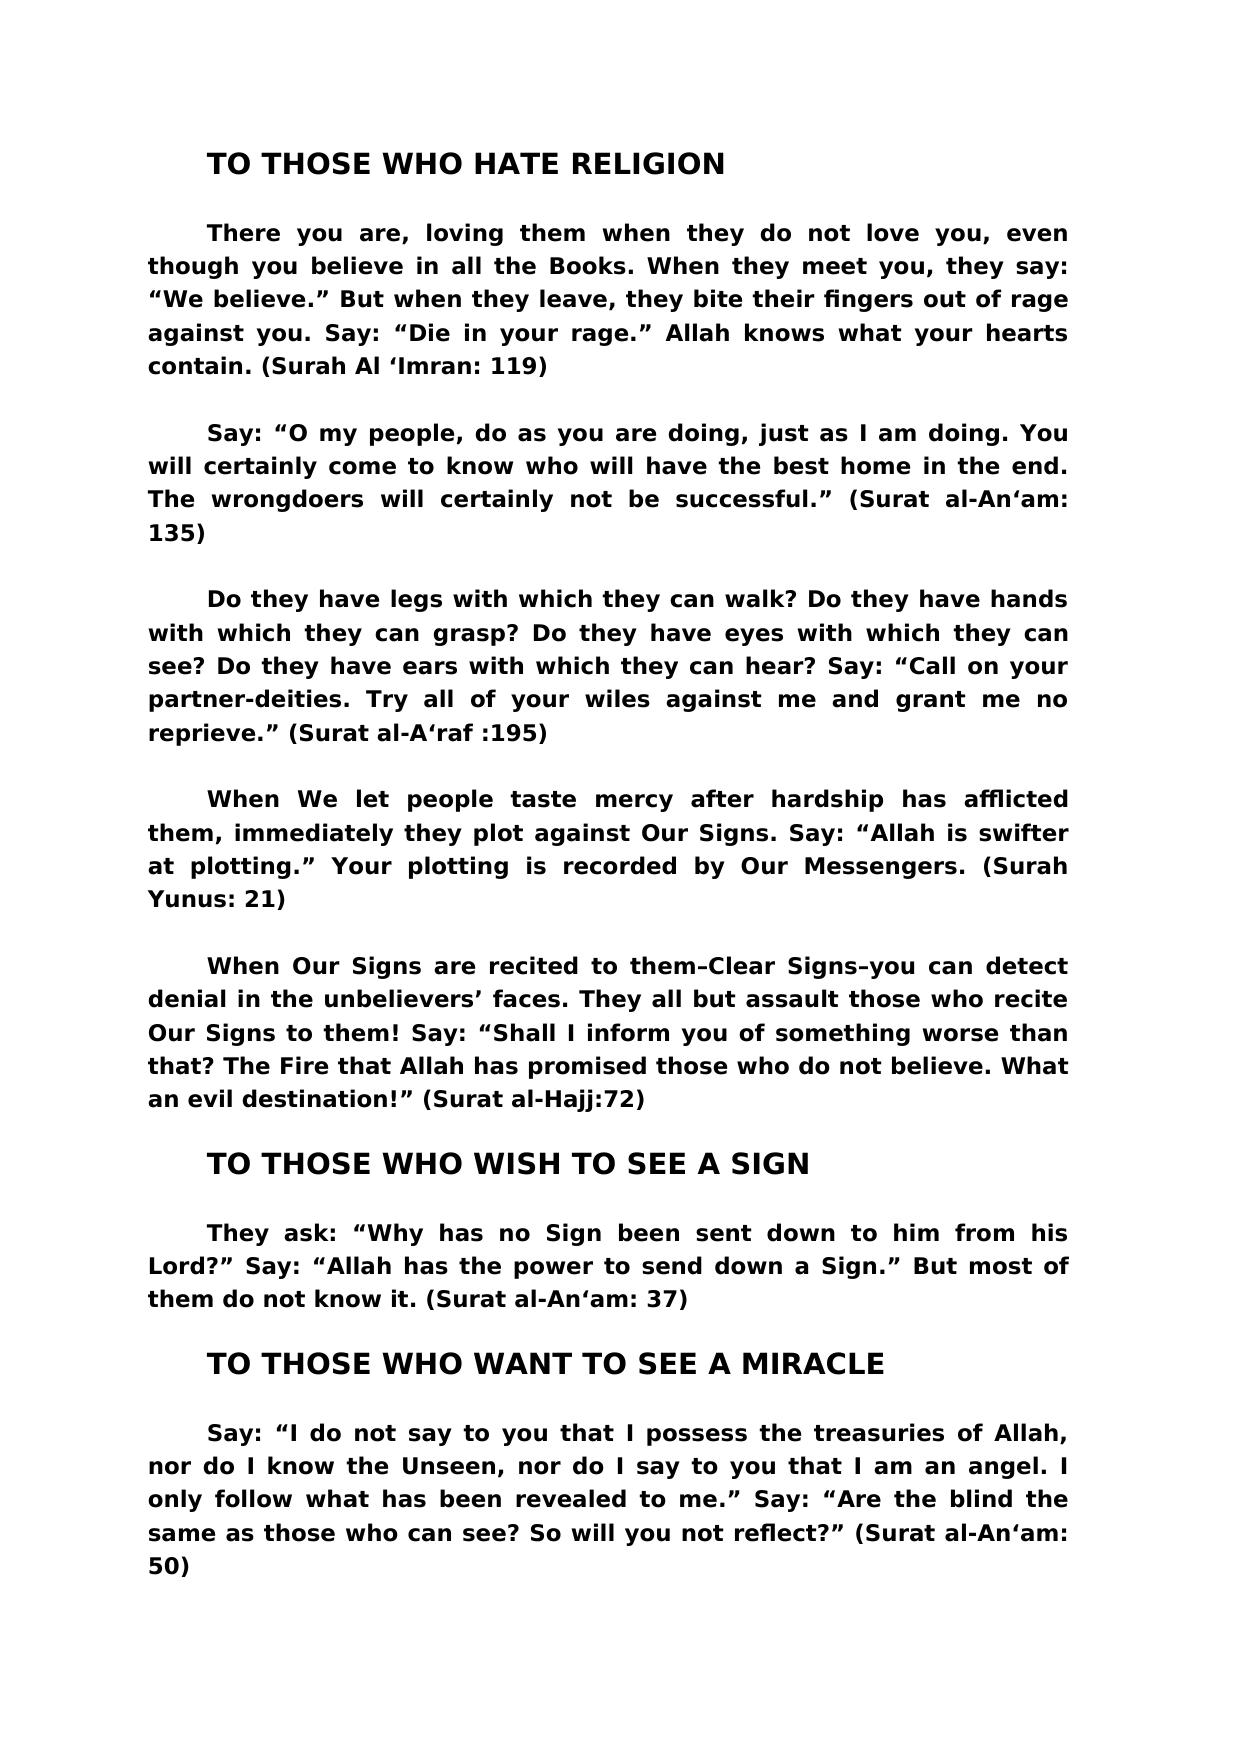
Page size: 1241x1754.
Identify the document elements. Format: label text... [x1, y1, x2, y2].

text Say: “O my people, do as you are doing, just as I am doing. You will certainly come to know who will have the best home in the end. The wrongdoers will certainly not be successful.” (Surat al-An‘am: 135) [148, 414, 1070, 548]
text When Our Signs are recited to them–Clear Signs–you can detect denial in the unbelievers’ faces. They all but assault those who recite Our Signs to them! Say: “Shall I inform you of something worse than that? The Fire that Allah has promised those who do not believe. What an evil destination!” (Surat al-Hajj:72) [148, 948, 1070, 1114]
text Do they have legs with which they can walk? Do they have hands with which they can grasp? Do they have eyes with which they can see? Do they have ears with which they can hear? Say: “Call on your partner-deities. Try all of your wiles against me and grant me no reprieve.” (Surat al-A‘raf :195) [148, 581, 1070, 748]
text They ask: “Why has no Sign been sent down to him from his Lord?” Say: “Allah has the power to send down a Sign.” But most of them do not know it. (Surat al-An‘am: 37) [148, 1214, 1070, 1314]
text When We let people taste mercy after hardship has afflicted them, immediately they plot against Our Signs. Say: “Allah is swifter at plotting.” Your plotting is recorded by Our Messengers. (Surah Yunus: 21) [148, 781, 1070, 914]
text TO THOSE WHO WANT TO SEE A MIRACLE [148, 1348, 1070, 1381]
text There you are, loving them when they do not love you, even though you believe in all the Books. When they meet you, they say: “We believe.” But when they leave, they bite their fingers out of rage against you. Say: “Die in your rage.” Allah knows what your hearts contain. (Surah Al ‘Imran: 119) [148, 214, 1070, 381]
text Say: “I do not say to you that I possess the treasuries of Allah, nor do I know the Unseen, nor do I say to you that I am an angel. I only follow what has been revealed to me.” Say: “Are the blind the same as those who can see? So will you not reflect?” (Surat al-An‘am: 50) [148, 1414, 1070, 1581]
text TO THOSE WHO HATE RELIGION [148, 148, 1070, 181]
text TO THOSE WHO WISH TO SEE A SIGN [148, 1148, 1070, 1181]
